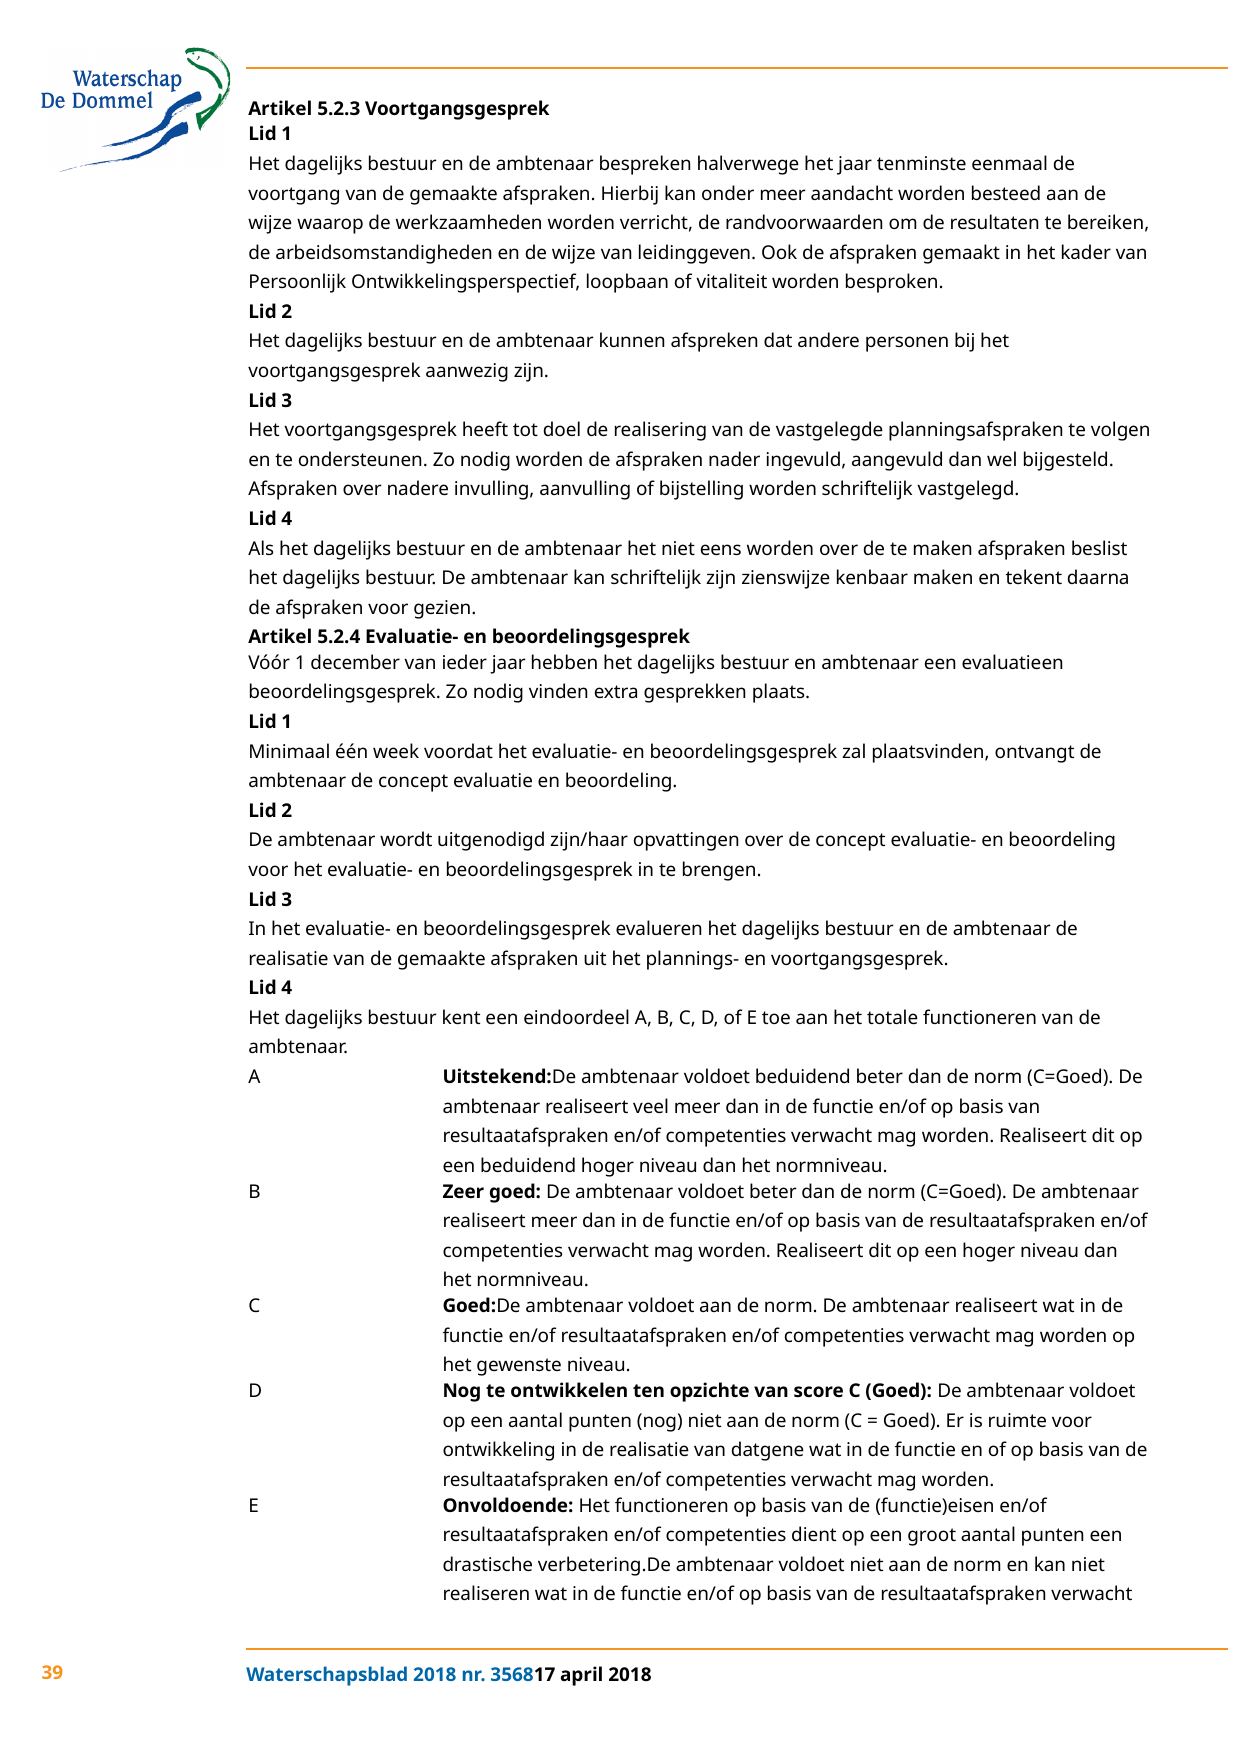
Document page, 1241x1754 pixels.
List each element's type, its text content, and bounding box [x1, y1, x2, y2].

text Lid 1 [248, 121, 1152, 146]
text In het evaluatie- en beoordelingsgesprek evalueren het dagelijks bestuur en de ambtenaar de realisatie van de gemaakte afspraken uit het plannings- en voortgangsgesprek. [248, 915, 1152, 971]
text Lid 4 [248, 974, 1152, 1000]
table_cell C [248, 1293, 442, 1377]
text Lid 1 [248, 708, 1152, 734]
text Als het dagelijks bestuur en de ambtenaar het niet eens worden over de te maken afspraken beslist het dagelijks bestuur. De ambtenaar kan schriftelijk zijn zienswijze kenbaar maken en tekent daarna de afspraken voor gezien. [248, 535, 1152, 619]
text Lid 3 [248, 886, 1152, 912]
text Minimaal één week voordat het evaluatie- en beoordelingsgesprek zal plaatsvinden, ontvangt de ambtenaar de concept evaluatie en beoordeling. [248, 738, 1152, 793]
table_header A [248, 1064, 442, 1178]
table_header Uitstekend:De ambtenaar voldoet beduidend beter dan de norm (C=Goed). De ambtenaar realiseert veel meer dan in de functie en/of op basis van resultaatafspraken en/of competenties verwacht mag worden. Realiseert dit op een beduidend hoger niveau dan het normniveau. [442, 1064, 1152, 1178]
text Lid 4 [248, 505, 1152, 531]
picture [41, 47, 231, 172]
text Vóór 1 december van ieder jaar hebben het dagelijks bestuur en ambtenaar een evaluatieen beoordelingsgesprek. Zo nodig vinden extra gesprekken plaats. [248, 649, 1152, 704]
text Het dagelijks bestuur en de ambtenaar kunnen afspreken dat andere personen bij het voortgangsgesprek aanwezig zijn. [248, 328, 1152, 383]
table_cell Onvoldoende: Het functioneren op basis van de (functie)eisen en/of resultaatafspraken en/of competenties dient op een groot aantal punten een drastische verbetering.De ambtenaar voldoet niet aan de norm en kan niet realiseren wat in de functie en/of op basis van de resultaatafspraken verwacht [442, 1492, 1152, 1606]
text Lid 3 [248, 387, 1152, 412]
text Het dagelijks bestuur en de ambtenaar bespreken halverwege het jaar tenminste eenmaal de voortgang van de gemaakte afspraken. Hierbij kan onder meer aandacht worden besteed aan de wijze waarop de werkzaamheden worden verricht, de randvoorwaarden om de resultaten te bereiken, de arbeidsomstandigheden en de wijze van leidinggeven. Ook de afspraken gemaakt in het kader van Persoonlijk Ontwikkelingsperspectief, loopbaan of vitaliteit worden besproken. [248, 150, 1152, 294]
text Lid 2 [248, 797, 1152, 823]
table_cell Zeer goed: De ambtenaar voldoet beter dan de norm (C=Goed). De ambtenaar realiseert meer dan in de functie en/of op basis van de resultaatafspraken en/of competenties verwacht mag worden. Realiseert dit op een hoger niveau dan het normniveau. [442, 1178, 1152, 1292]
text De ambtenaar wordt uitgenodigd zijn/haar opvattingen over de concept evaluatie- en beoordeling voor het evaluatie- en beoordelingsgesprek in te brengen. [248, 827, 1152, 882]
text Artikel 5.2.4 Evaluatie- en beoordelingsgesprek [248, 623, 1152, 649]
text Lid 2 [248, 298, 1152, 324]
text Artikel 5.2.3 Voortgangsgesprek [248, 95, 1152, 121]
table_cell D [248, 1377, 442, 1492]
text Het voortgangsgesprek heeft tot doel de realisering van de vastgelegde planningsafspraken te volgen en te ondersteunen. Zo nodig worden de afspraken nader ingevuld, aangevuld dan wel bijgesteld. Afspraken over nadere invulling, aanvulling of bijstelling worden schriftelijk vastgelegd. [248, 416, 1152, 501]
table_cell B [248, 1178, 442, 1292]
table_cell Goed:De ambtenaar voldoet aan de norm. De ambtenaar realiseert wat in de functie en/of resultaatafspraken en/of competenties verwacht mag worden op het gewenste niveau. [442, 1293, 1152, 1377]
table_cell Nog te ontwikkelen ten opzichte van score C (Goed): De ambtenaar voldoet op een aantal punten (nog) niet aan de norm (C = Goed). Er is ruimte voor ontwikkeling in de realisatie van datgene wat in de functie en of op basis van de resultaatafspraken en/of competenties verwacht mag worden. [442, 1377, 1152, 1492]
text Het dagelijks bestuur kent een eindoordeel A, B, C, D, of E toe aan het totale functioneren van de ambtenaar. [248, 1004, 1152, 1059]
table_cell E [248, 1492, 442, 1606]
